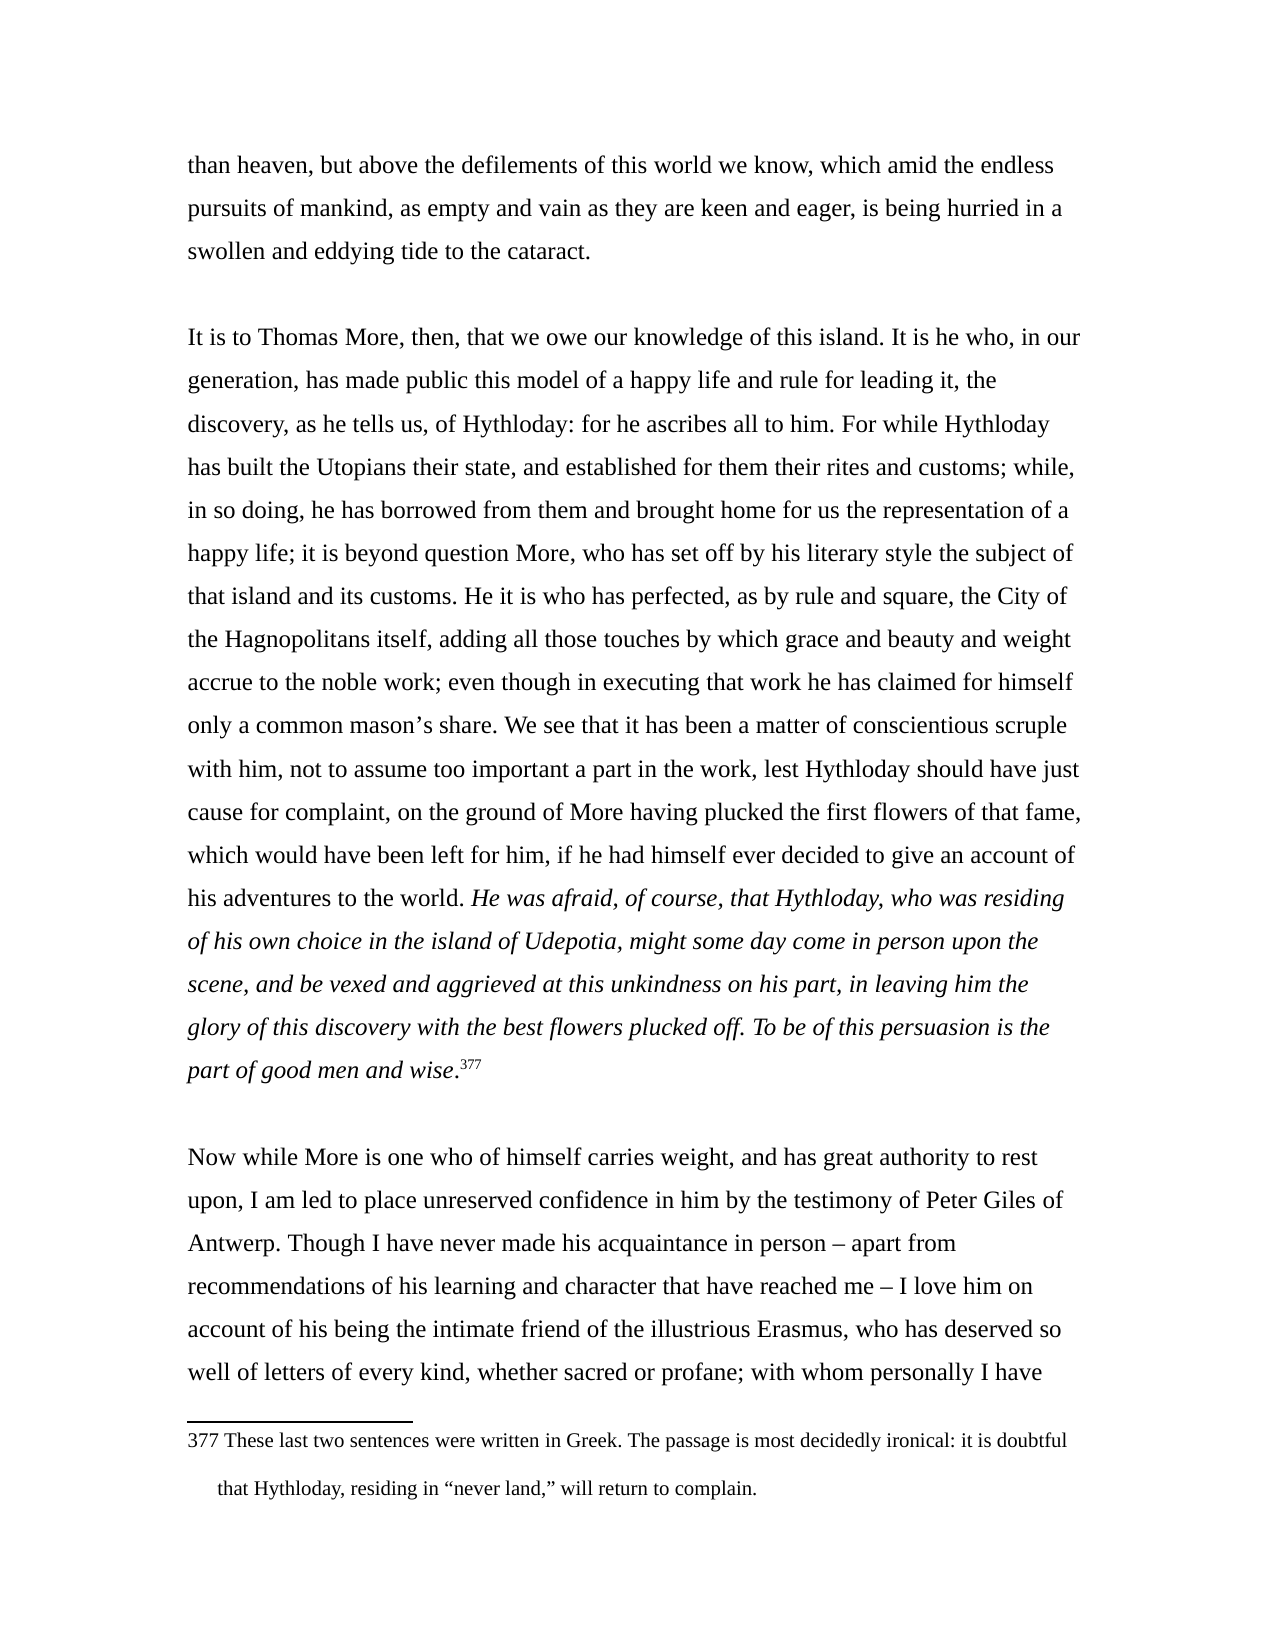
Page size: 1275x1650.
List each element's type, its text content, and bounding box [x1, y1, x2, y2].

text than heaven, but above the defilements of this world we know, which amid the endless pursuits of mankind, as empty and vain as they are keen and eager, is being hurried in a swollen and eddying tide to the cataract. [187, 150, 1087, 265]
text It is to Thomas More, then, that we owe our knowledge of this island. It is he who, in our generation, has made public this model of a happy life and rule for leading it, the discovery, as he tells us, of Hythloday: for he ascribes all to him. For while Hythloday has built the Utopians their state, and established for them their rites and customs; while, in so doing, he has borrowed from them and brought home for us the representation of a happy life; it is beyond question More, who has set off by his literary style the subject of that island and its customs. He it is who has perfected, as by rule and square, the City of the Hagnopolitans itself, adding all those touches by which grace and beauty and weight accrue to the noble work; even though in executing that work he has claimed for himself only a common mason’s share. We see that it has been a matter of conscientious scruple with him, not to assume too important a part in the work, lest Hythloday should have just cause for complaint, on the ground of More having plucked the first flowers of that fame, which would have been left for him, if he had himself ever decided to give an account of his adventures to the world. He was afraid, of course, that Hythloday, who was residing of his own choice in the island of Udepotia, might some day come in person upon the scene, and be vexed and aggrieved at this unkindness on his part, in leaving him the glory of this discovery with the best flowers plucked off. To be of this persuasion is the part of good men and wise. [187, 322, 1087, 1084]
text Now while More is one who of himself carries weight, and has great authority to rest upon, I am led to place unreserved confidence in him by the testimony of Peter Giles of Antwerp. Though I have never made his acquaintance in person – apart from recommendations of his learning and character that have reached me – I love him on account of his being the intimate friend of the illustrious Erasmus, who has deserved so well of letters of every kind, whether sacred or profane; with whom personally I have [187, 1142, 1087, 1386]
text These last two sentences were written in Greek. The passage is most decidedly ironical: it is doubtful that Hythloday, residing in “never land,” will return to complain. [187, 1428, 1087, 1500]
